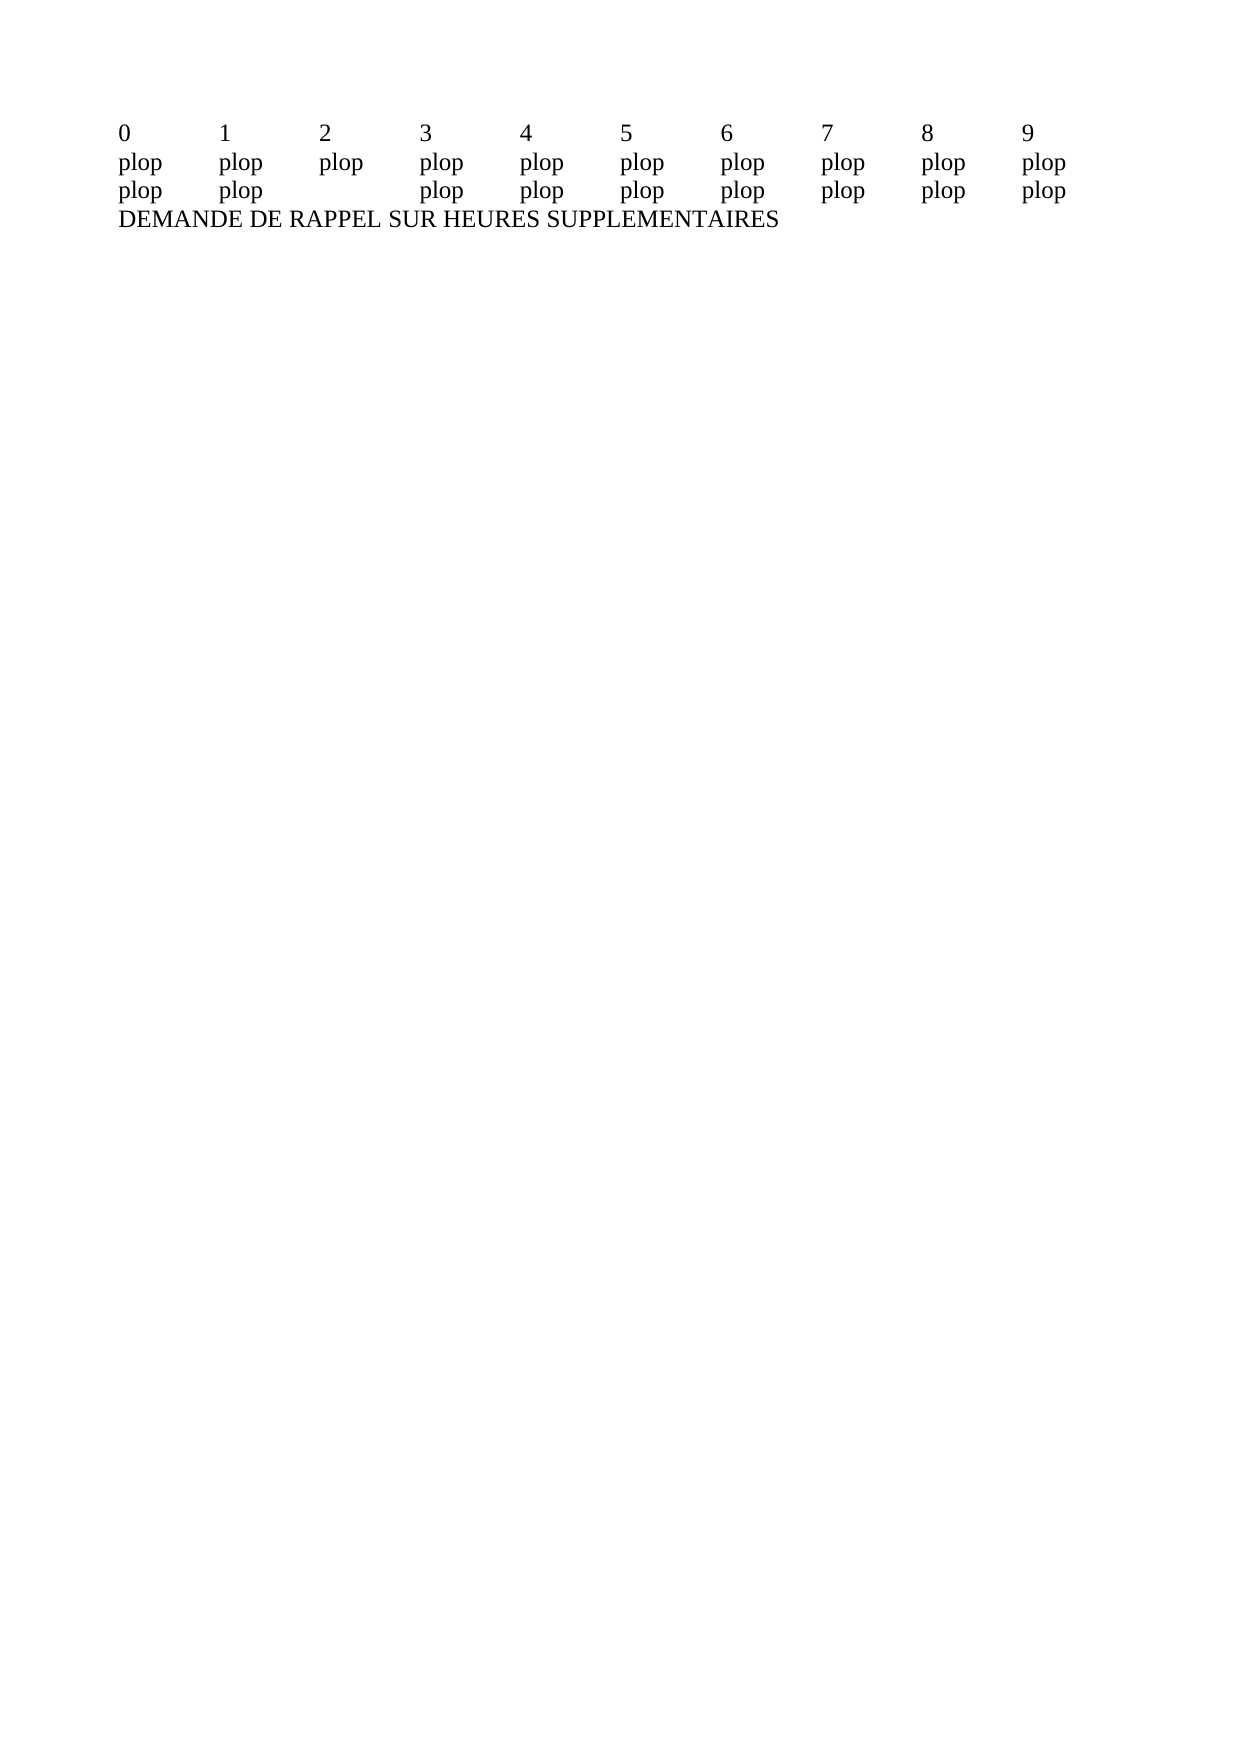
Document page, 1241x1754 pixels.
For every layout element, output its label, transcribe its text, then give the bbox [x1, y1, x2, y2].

table_cell plop [620, 147, 720, 176]
table_cell plop [219, 147, 319, 176]
table_cell plop [419, 176, 519, 204]
table_header DEMANDE DE RAPPEL SUR HEURES SUPPLEMENTAIRES [118, 204, 1122, 233]
table_cell plop [821, 176, 921, 204]
table_cell plop [319, 147, 419, 176]
table_header 3 [419, 118, 519, 147]
table_cell plop [720, 176, 821, 204]
table_header 1 [219, 118, 319, 147]
table_header 2 [319, 118, 419, 147]
table_cell plop [921, 176, 1022, 204]
table_header 9 [1022, 118, 1122, 147]
table_cell plop [720, 147, 821, 176]
table_cell plop [821, 147, 921, 176]
table_header 0 [118, 118, 218, 147]
table_cell plop [219, 176, 419, 204]
table_cell plop [419, 147, 519, 176]
table_cell plop [118, 176, 218, 204]
table_cell plop [520, 176, 620, 204]
table_cell plop [620, 176, 720, 204]
table_header 5 [620, 118, 720, 147]
table_header 7 [821, 118, 921, 147]
table_header 4 [520, 118, 620, 147]
table_header 6 [720, 118, 821, 147]
table_cell plop [1022, 176, 1122, 204]
table_cell plop [921, 147, 1022, 176]
table_cell plop [1022, 147, 1122, 176]
table_cell plop [520, 147, 620, 176]
table_header 8 [921, 118, 1022, 147]
table_cell plop [118, 147, 218, 176]
